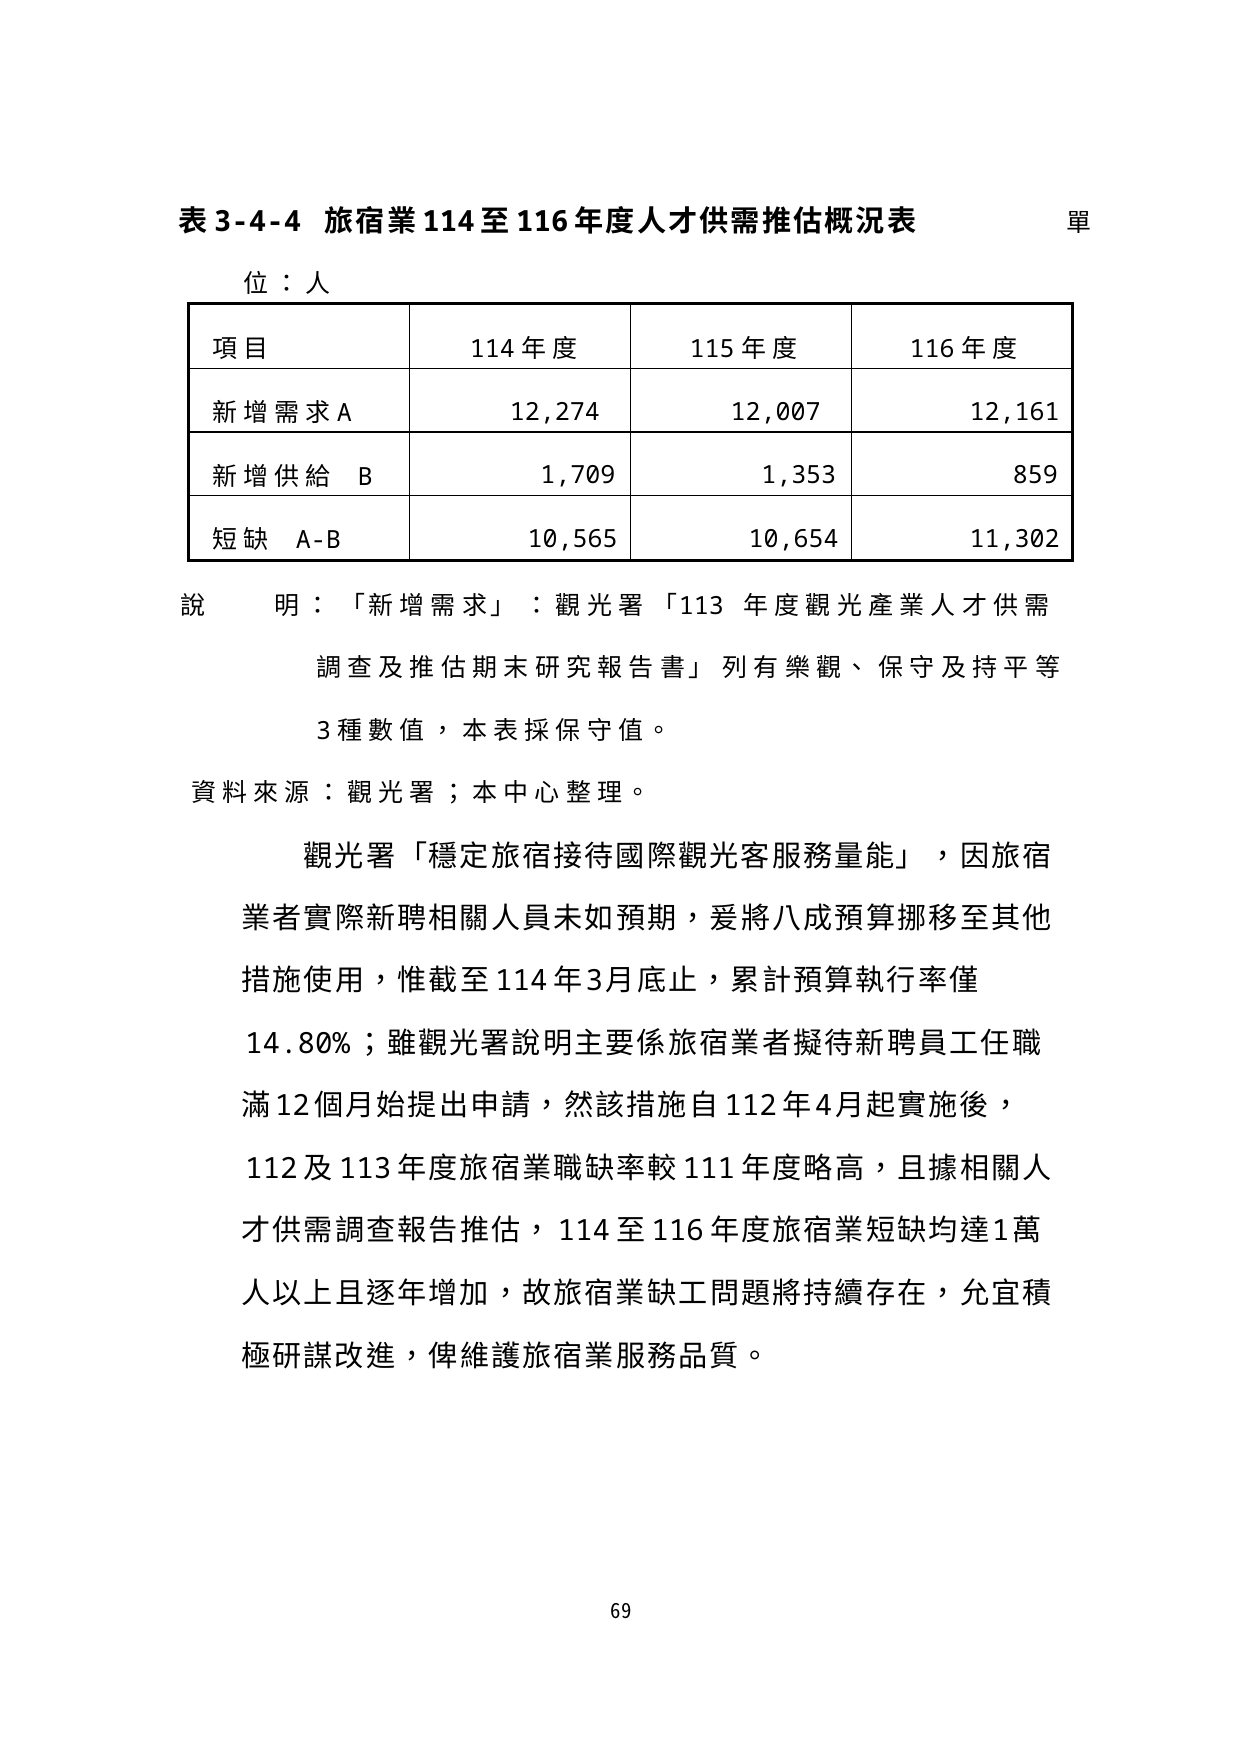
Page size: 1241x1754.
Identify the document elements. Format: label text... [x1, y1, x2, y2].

table_cell 1,709 [410, 433, 630, 495]
table_cell 12,007 [631, 369, 851, 431]
table_header 項目 [190, 305, 409, 368]
text 資料來源：觀光署；本中心整理。 [182, 749, 1063, 812]
table_header 116年度 [852, 305, 1071, 368]
table_cell 10,565 [410, 496, 630, 558]
table_cell 短缺 A-B [190, 496, 409, 558]
table_cell 12,274 [410, 369, 630, 431]
text 表3-4-4 旅宿業114至116年度人才供需推估概況表 單位：人 [177, 177, 1111, 302]
table_cell 新增供給 B [190, 433, 409, 495]
table_cell 10,654 [631, 496, 851, 558]
table_cell 859 [852, 433, 1071, 495]
table_cell 1,353 [631, 433, 851, 495]
table_header 115年度 [631, 305, 851, 368]
table_header 114年度 [410, 305, 630, 368]
table_cell 新增需求A [190, 369, 409, 431]
text 觀光署「穩定旅宿接待國際觀光客服務量能」，因旅宿業者實際新聘相關人員未如預期，爰將八成預算挪移至其他措施使用，惟截至114年3月底止，累計預算執行率僅14.80%；雖觀光署說明主要係旅宿業者擬待新聘員工任職滿12個月始提出申請，然該措施自112年4月起實施後，112及113年度旅宿業職缺率較111年度略高，且據相關人才供需調查報告推估，114至116年度旅宿業短缺均達1萬人以上且逐年增加，故旅宿業缺工問題將持續存在，允宜積極研謀改進，俾維護旅宿業服務品質。 [236, 812, 1063, 1374]
table_cell 12,161 [852, 369, 1071, 431]
text 說 明：「新增需求」：觀光署「113 年度觀光產業人才供需調查及推估期末研究報告書」列有樂觀、保守及持平等3種數值，本表採保守值。 [176, 562, 1063, 749]
table_cell 11,302 [852, 496, 1071, 558]
